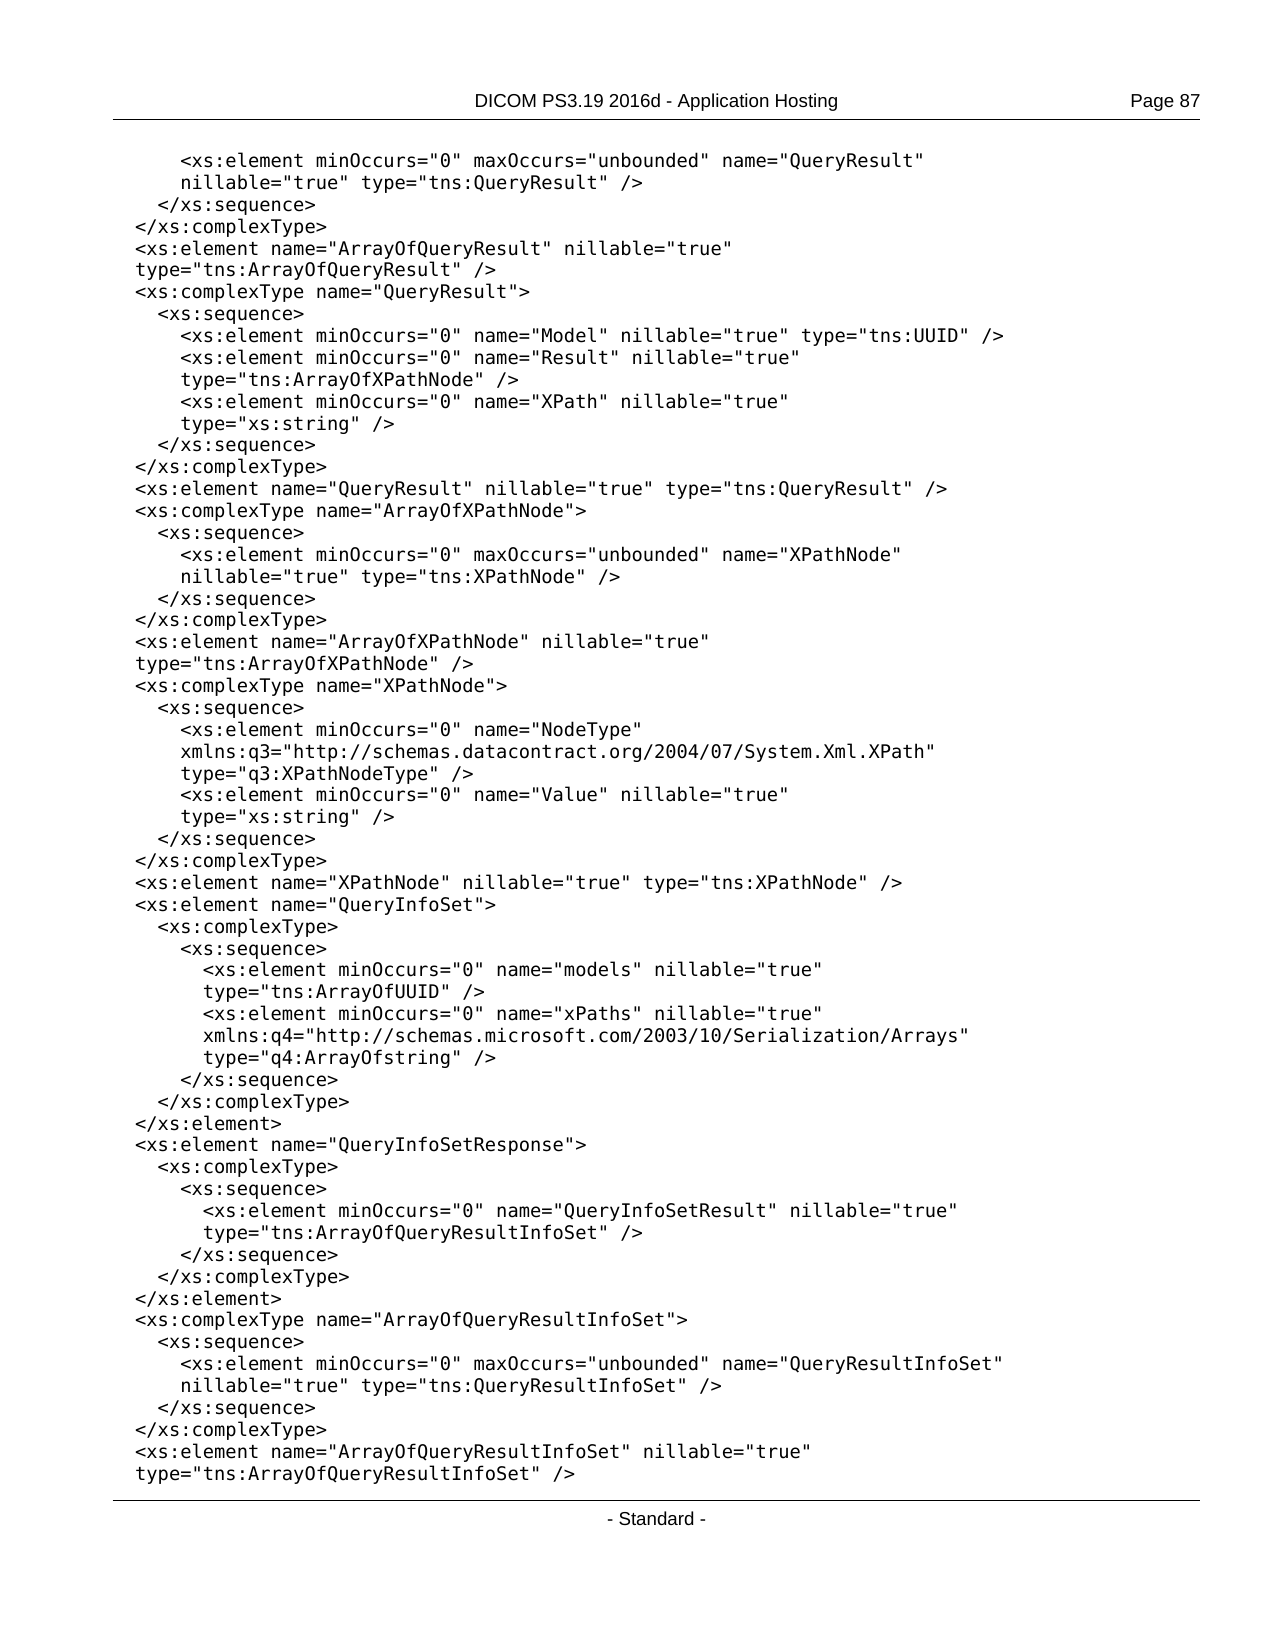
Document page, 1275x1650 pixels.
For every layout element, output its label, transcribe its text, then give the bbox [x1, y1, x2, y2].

text <xs:element minOccurs="0" maxOccurs="unbounded" name="QueryResult" nillable="true" type="tns:QueryResult" /> </xs:sequence> </xs:complexType> <xs:element name="ArrayOfQueryResult" nillable="true" type="tns:ArrayOfQueryResult" /> <xs:complexType name="QueryResult"> <xs:sequence> <xs:element minOccurs="0" name="Model" nillable="true" type="tns:UUID" /> <xs:element minOccurs="0" name="Result" nillable="true" type="tns:ArrayOfXPathNode" /> <xs:element minOccurs="0" name="XPath" nillable="true" type="xs:string" /> </xs:sequence> </xs:complexType> <xs:element name="QueryResult" nillable="true" type="tns:QueryResult" /> <xs:complexType name="ArrayOfXPathNode"> <xs:sequence> <xs:element minOccurs="0" maxOccurs="unbounded" name="XPathNode" nillable="true" type="tns:XPathNode" /> </xs:sequence> </xs:complexType> <xs:element name="ArrayOfXPathNode" nillable="true" type="tns:ArrayOfXPathNode" /> <xs:complexType name="XPathNode"> <xs:sequence> <xs:element minOccurs="0" name="NodeType" xmlns:q3="http://schemas.datacontract.org/2004/07/System.Xml.XPath" type="q3:XPathNodeType" /> <xs:element minOccurs="0" name="Value" nillable="true" type="xs:string" /> </xs:sequence> </xs:complexType> <xs:element name="XPathNode" nillable="true" type="tns:XPathNode" /> <xs:element name="QueryInfoSet"> <xs:complexType> <xs:sequence> <xs:element minOccurs="0" name="models" nillable="true" type="tns:ArrayOfUUID" /> <xs:element minOccurs="0" name="xPaths" nillable="true" xmlns:q4="http://schemas.microsoft.com/2003/10/Serialization/Arrays" type="q4:ArrayOfstring" /> </xs:sequence> </xs:complexType> </xs:element> <xs:element name="QueryInfoSetResponse"> <xs:complexType> <xs:sequence> <xs:element minOccurs="0" name="QueryInfoSetResult" nillable="true" type="tns:ArrayOfQueryResultInfoSet" /> </xs:sequence> </xs:complexType> </xs:element> <xs:complexType name="ArrayOfQueryResultInfoSet"> <xs:sequence> <xs:element minOccurs="0" maxOccurs="unbounded" name="QueryResultInfoSet" nillable="true" type="tns:QueryResultInfoSet" /> </xs:sequence> </xs:complexType> <xs:element name="ArrayOfQueryResultInfoSet" nillable="true" type="tns:ArrayOfQueryResultInfoSet" /> [112, 150, 1200, 1484]
